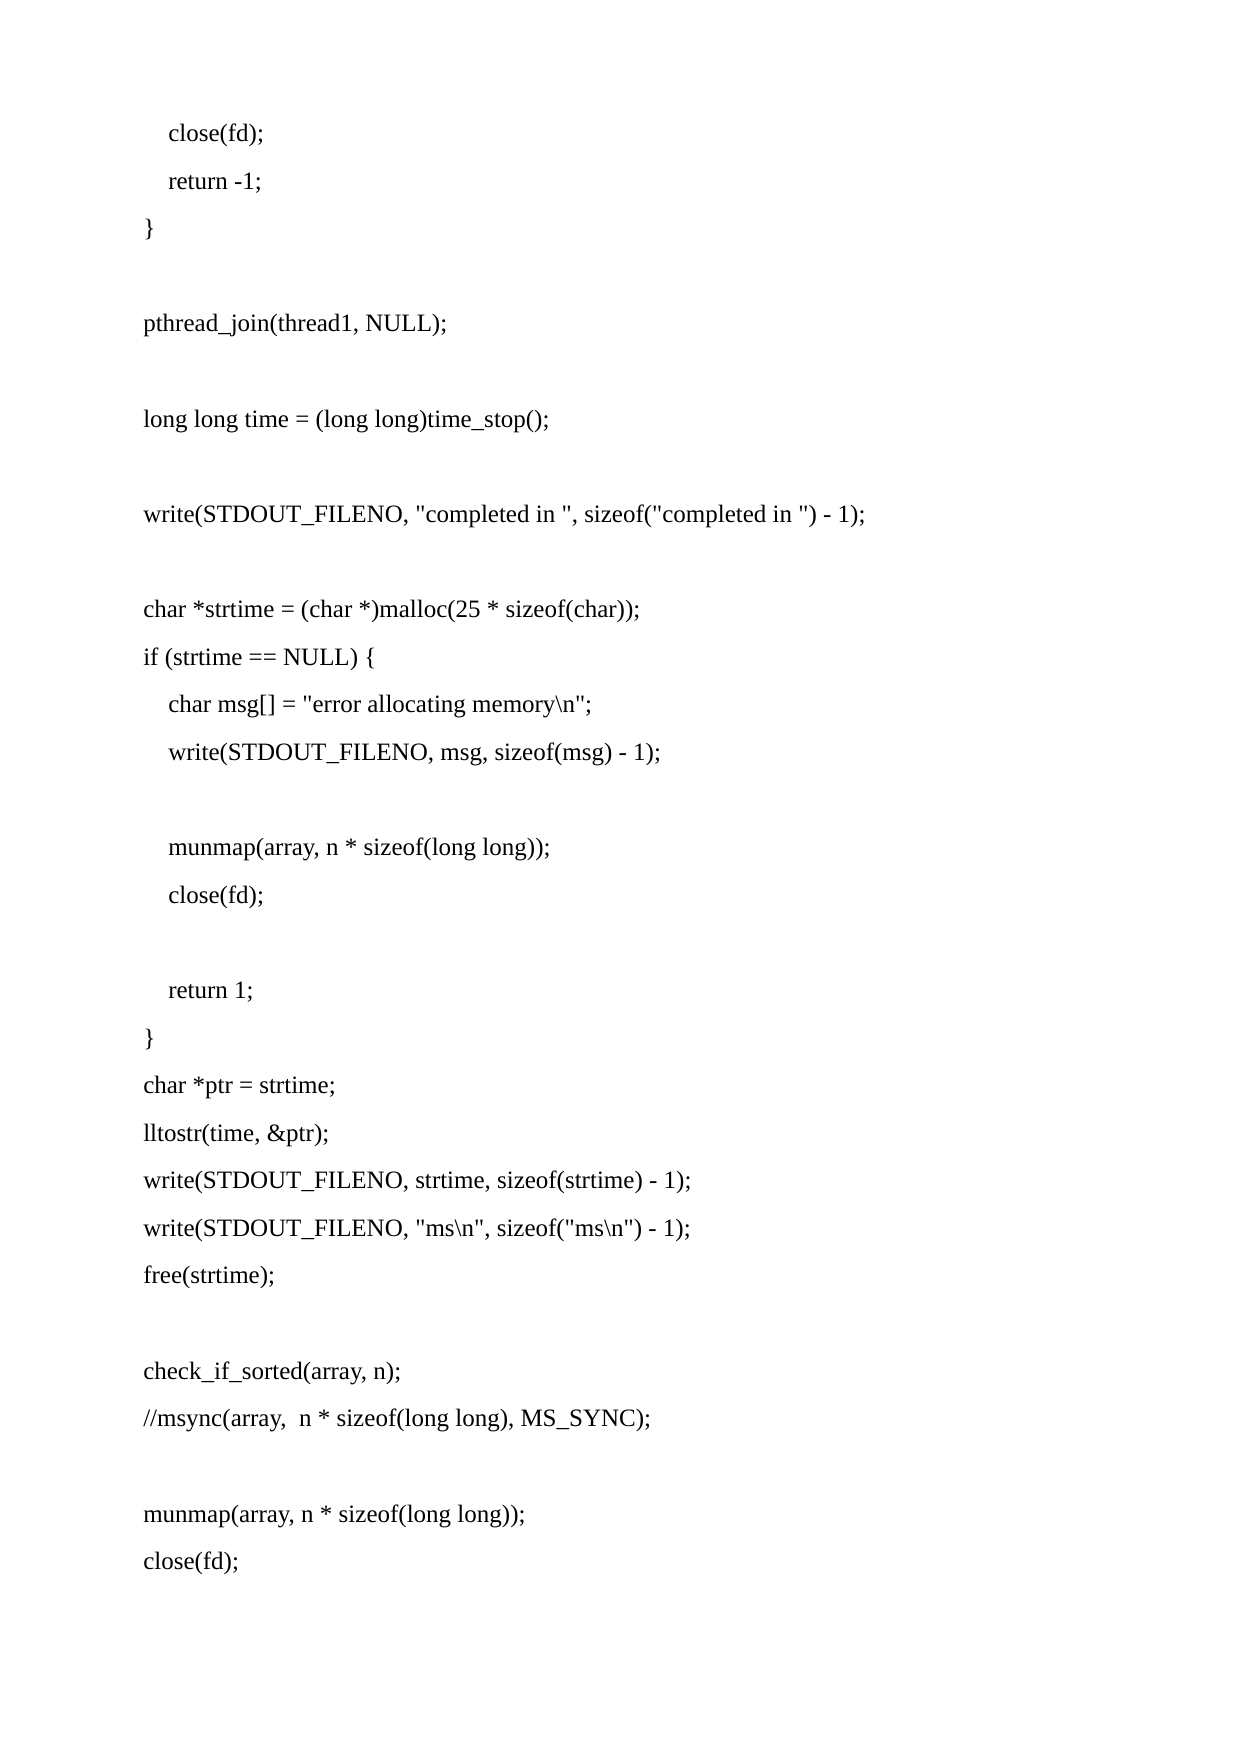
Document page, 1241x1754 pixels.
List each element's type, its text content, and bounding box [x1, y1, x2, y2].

text write(STDOUT_FILENO, strtime, sizeof(strtime) - 1); [118, 1165, 1122, 1194]
text close(fd); [118, 118, 1122, 147]
text return 1; [118, 975, 1122, 1004]
text //msync(array, n * sizeof(long long), MS_SYNC); [118, 1403, 1122, 1432]
text close(fd); [118, 880, 1122, 908]
text munmap(array, n * sizeof(long long)); [118, 832, 1122, 861]
text close(fd); [118, 1546, 1122, 1575]
text write(STDOUT_FILENO, "ms\n", sizeof("ms\n") - 1); [118, 1213, 1122, 1242]
text check_if_sorted(array, n); [118, 1356, 1122, 1384]
text write(STDOUT_FILENO, "completed in ", sizeof("completed in ") - 1); [118, 499, 1122, 528]
text return -1; [118, 166, 1122, 194]
text char msg[] = "error allocating memory\n"; [118, 689, 1122, 718]
text write(STDOUT_FILENO, msg, sizeof(msg) - 1); [118, 737, 1122, 766]
text if (strtime == NULL) { [118, 642, 1122, 671]
text } [118, 1023, 1122, 1051]
text } [118, 213, 1122, 242]
text long long time = (long long)time_stop(); [118, 404, 1122, 432]
text pthread_join(thread1, NULL); [118, 308, 1122, 337]
text char *strtime = (char *)malloc(25 * sizeof(char)); [118, 594, 1122, 623]
text lltostr(time, &ptr); [118, 1118, 1122, 1147]
text char *ptr = strtime; [118, 1070, 1122, 1099]
text free(strtime); [118, 1261, 1122, 1289]
text munmap(array, n * sizeof(long long)); [118, 1499, 1122, 1527]
